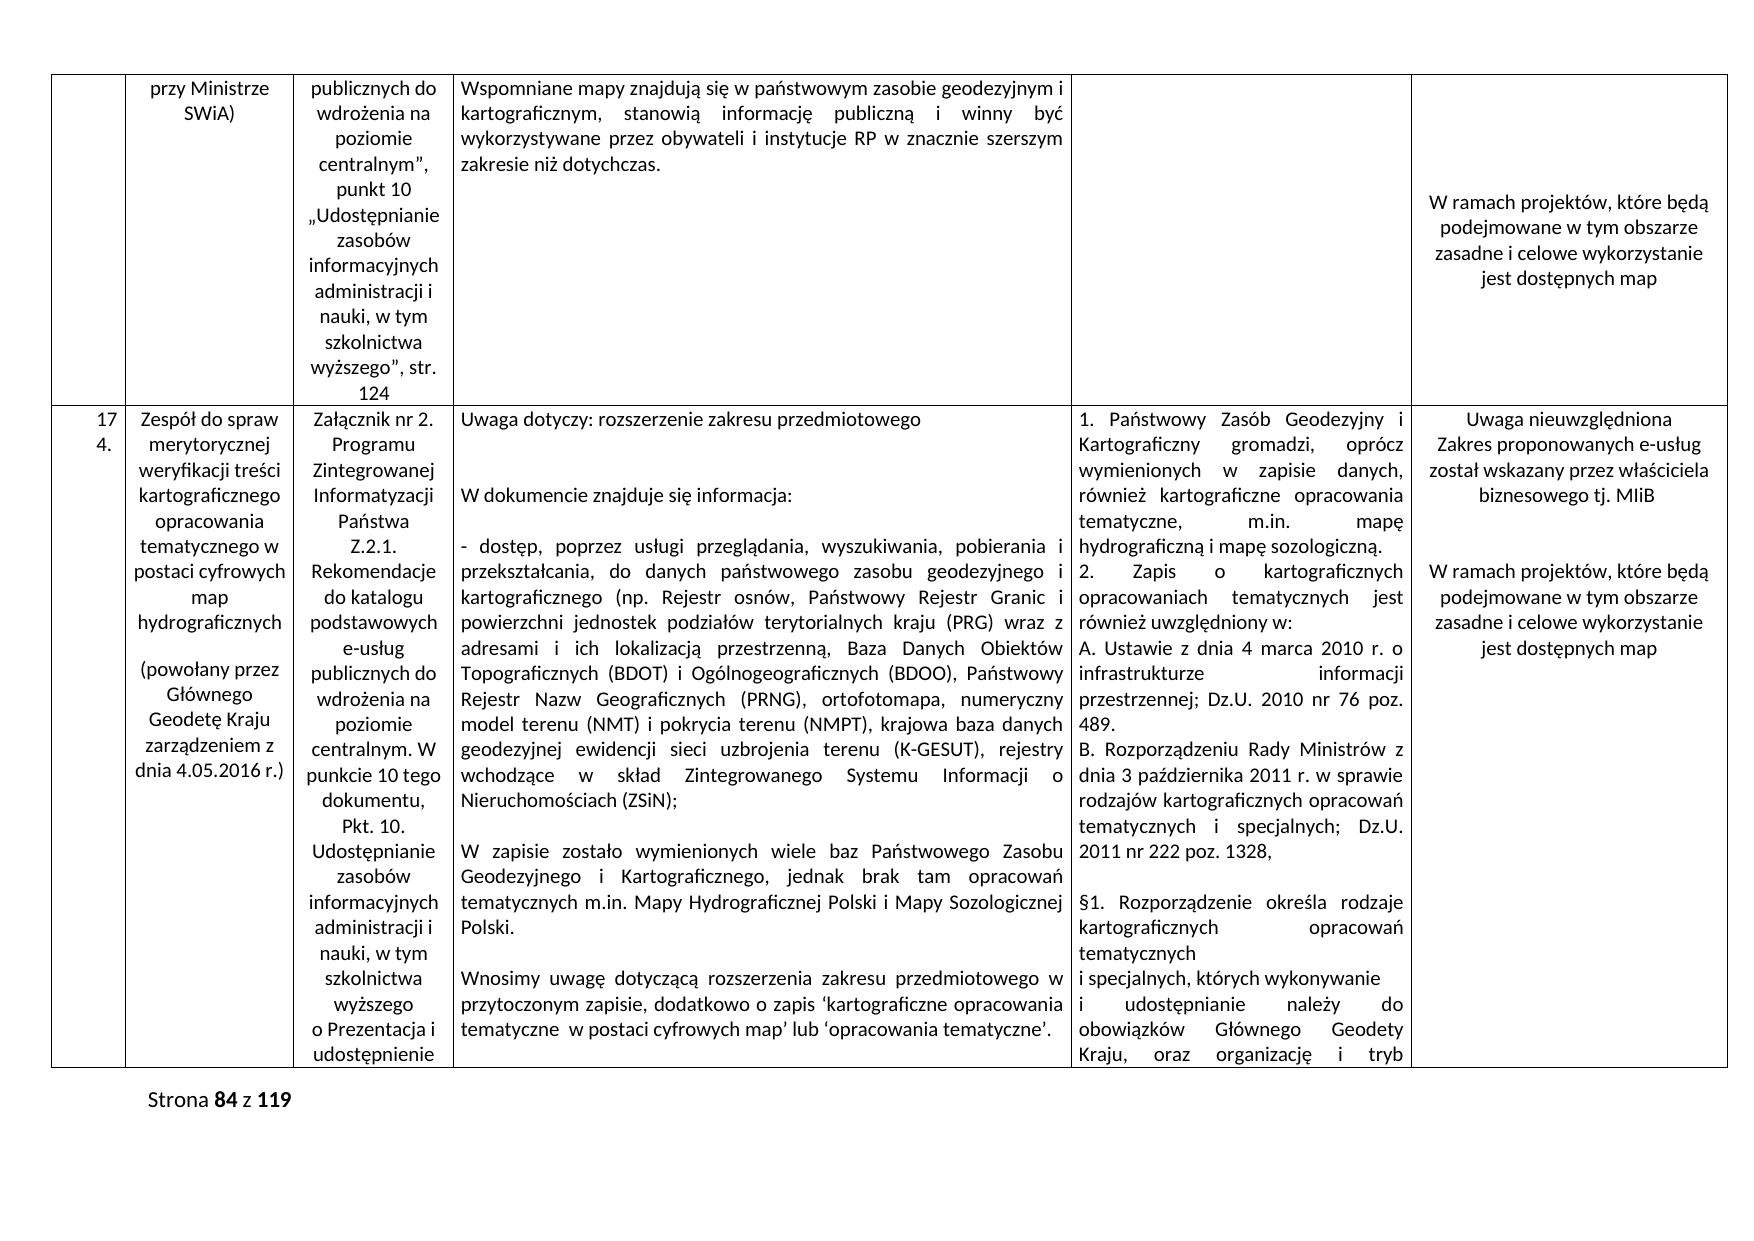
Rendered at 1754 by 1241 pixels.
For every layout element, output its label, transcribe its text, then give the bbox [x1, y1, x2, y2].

table_cell przy Ministrze SWiA) [126, 75, 293, 405]
table_cell [1072, 75, 1411, 405]
table_cell W ramach projektów, które będą podejmowane w tym obszarze zasadne i celowe wykorzystanie jest dostępnych map [1412, 75, 1727, 405]
table_cell [52, 406, 125, 1067]
table_cell Uwaga nieuwzględniona Zakres proponowanych e-usług został wskazany przez właściciela biznesowego tj. MIiB W ramach projektów, które będą podejmowane w tym obszarze zasadne i celowe wykorzystanie jest dostępnych map [1412, 406, 1727, 1067]
table_cell Zespół do spraw merytorycznej weryfikacji treści kartograficznego opracowania tematycznego w postaci cyfrowych map hydrograficznych (powołany przez Głównego Geodetę Kraju zarządzeniem z dnia 4.05.2016 r.) [126, 406, 293, 1067]
table_cell 1. Państwowy Zasób Geodezyjny i Kartograficzny gromadzi, oprócz wymienionych w zapisie danych, również kartograficzne opracowania tematyczne, m.in. mapę hydrograficzną i mapę sozologiczną. 2. Zapis o kartograficznych opracowaniach tematycznych jest również uwzględniony w: A. Ustawie z dnia 4 marca 2010 r. o infrastrukturze informacji przestrzennej; Dz.U. 2010 nr 76 poz. 489. B. Rozporządzeniu Rady Ministrów z dnia 3 października 2011 r. w sprawie rodzajów kartograficznych opracowań tematycznych i specjalnych; Dz.U. 2011 nr 222 poz. 1328, §1. Rozporządzenie określa rodzaje kartograficznych opracowań tematycznych i specjalnych, których wykonywanie i udostępnianie należy do obowiązków Głównego Geodety Kraju, oraz organizację i tryb [1072, 406, 1411, 1067]
table_cell Uwaga dotyczy: rozszerzenie zakresu przedmiotowego W dokumencie znajduje się informacja: - dostęp, poprzez usługi przeglądania, wyszukiwania, pobierania i przekształcania, do danych państwowego zasobu geodezyjnego i kartograficznego (np. Rejestr osnów, Państwowy Rejestr Granic i powierzchni jednostek podziałów terytorialnych kraju (PRG) wraz z adresami i ich lokalizacją przestrzenną, Baza Danych Obiektów Topograficznych (BDOT) i Ogólnogeograficznych (BDOO), Państwowy Rejestr Nazw Geograficznych (PRNG), ortofotomapa, numeryczny model terenu (NMT) i pokrycia terenu (NMPT), krajowa baza danych geodezyjnej ewidencji sieci uzbrojenia terenu (K-GESUT), rejestry wchodzące w skład Zintegrowanego Systemu Informacji o Nieruchomościach (ZSiN); W zapisie zostało wymienionych wiele baz Państwowego Zasobu Geodezyjnego i Kartograficznego, jednak brak tam opracowań tematycznych m.in. Mapy Hydrograficznej Polski i Mapy Sozologicznej Polski. Wnosimy uwagę dotyczącą rozszerzenia zakresu przedmiotowego w przytoczonym zapisie, dodatkowo o zapis ‘kartograficzne opracowania tematyczne w postaci cyfrowych map’ lub ‘opracowania tematyczne’. [454, 406, 1071, 1067]
table_cell Załącznik nr 2. Programu Zintegrowanej Informatyzacji Państwa Z.2.1. Rekomendacje do katalogu podstawowych e-usług publicznych do wdrożenia na poziomie centralnym. W punkcie 10 tego dokumentu, Pkt. 10. Udostępnianie zasobów informacyjnych administracji i nauki, w tym szkolnictwa wyższego o Prezentacja i udostępnienie [294, 406, 453, 1067]
table_cell Wspomniane mapy znajdują się w państwowym zasobie geodezyjnym i kartograficznym, stanowią informację publiczną i winny być wykorzystywane przez obywateli i instytucje RP w znacznie szerszym zakresie niż dotychczas. [454, 75, 1071, 405]
table_cell [52, 75, 125, 405]
table_cell publicznych do wdrożenia na poziomie centralnym”, punkt 10 „Udostępnianie zasobów informacyjnych administracji i nauki, w tym szkolnictwa wyższego”, str. 124 [294, 75, 453, 405]
